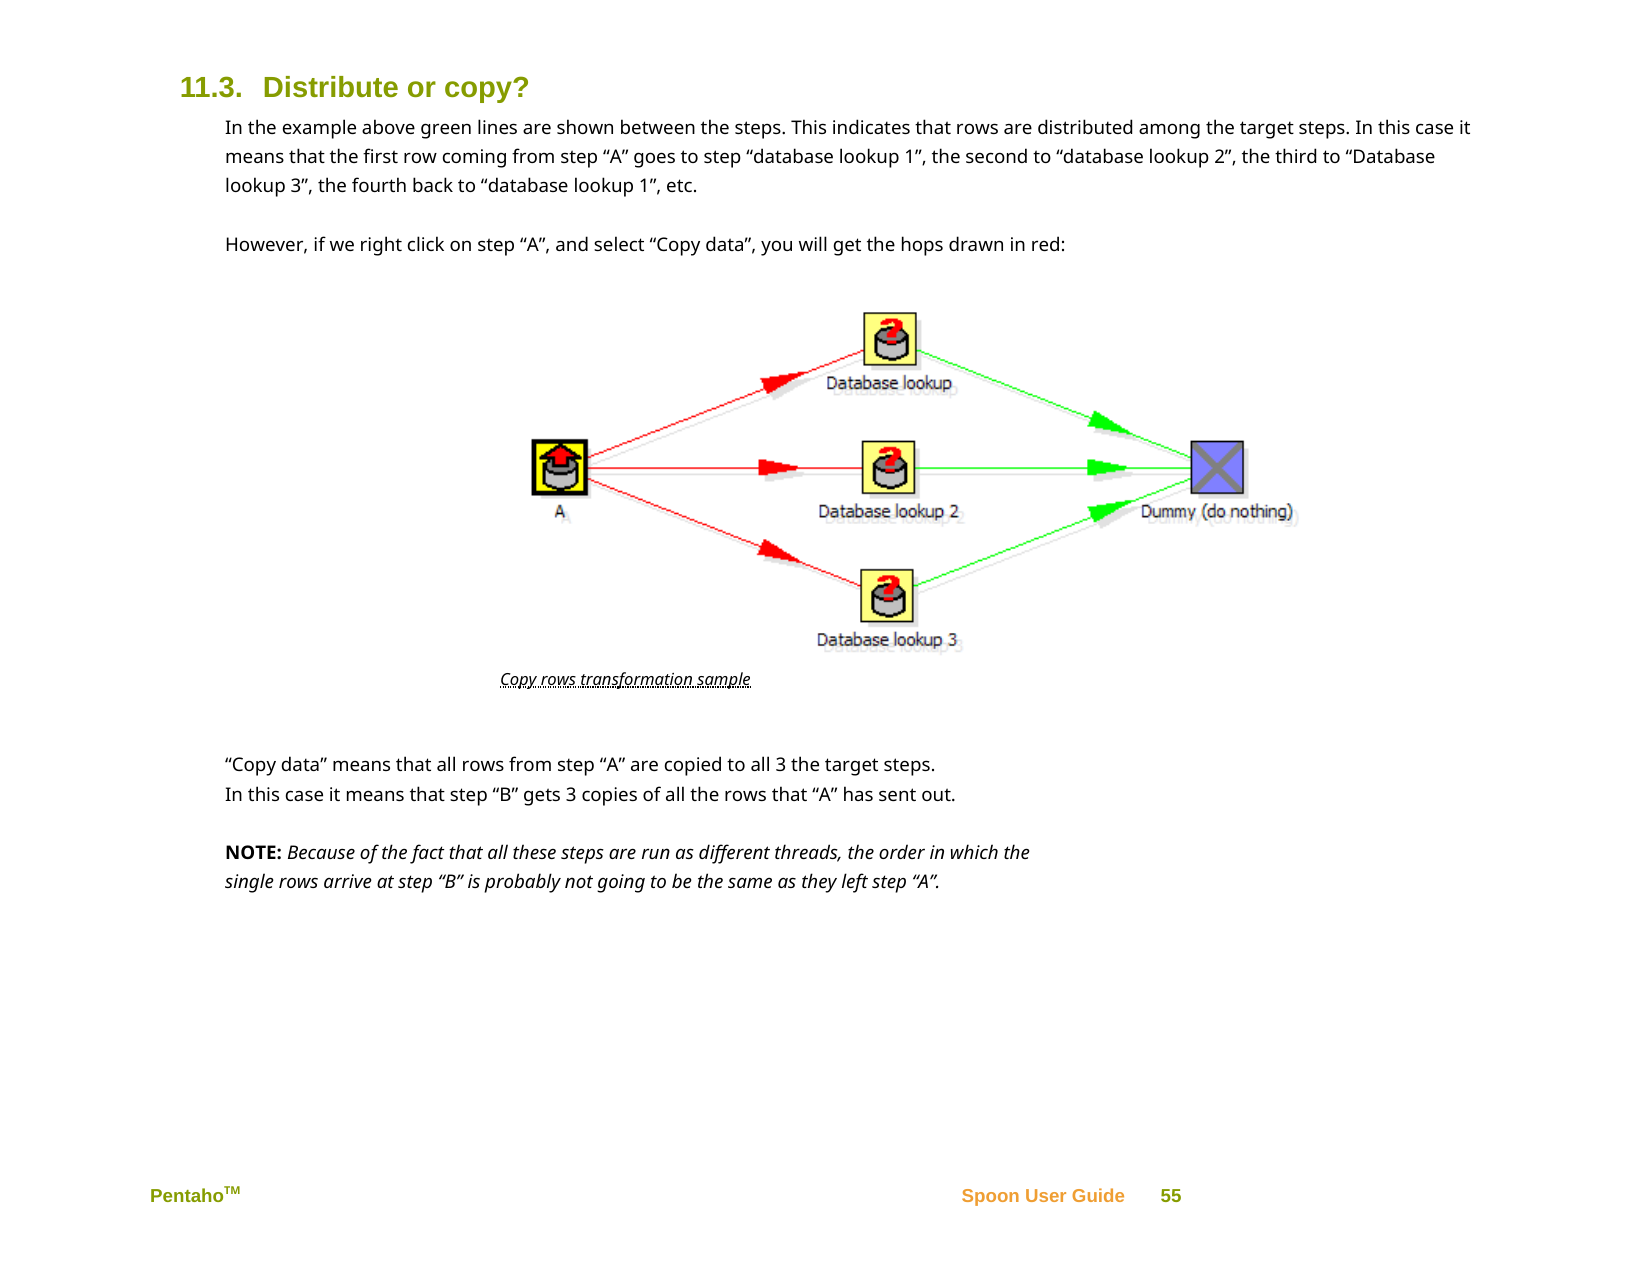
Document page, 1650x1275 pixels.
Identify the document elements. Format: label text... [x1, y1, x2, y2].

text Copy rows transformation sample [500, 668, 1231, 690]
subtitle Distribute or copy? [179, 70, 1500, 105]
text NOTE: Because of the fact that all these steps are run as different threads, the order in which the [225, 836, 1500, 865]
text single rows arrive at step “B” is probably not going to be the same as they left step “A”. [225, 865, 1500, 894]
picture [500, 286, 1313, 668]
text However, if we right click on step “A”, and select “Copy data”, you will get the hops drawn in red: [225, 228, 1500, 257]
text “Copy data” means that all rows from step “A” are copied to all 3 the target steps. [225, 748, 1500, 778]
text In this case it means that step “B” gets 3 copies of all the rows that “A” has sent out. [225, 778, 1500, 807]
text In the example above green lines are shown between the steps. This indicates that rows are distributed among the target steps. In this case it means that the first row coming from step “A” goes to step “database lookup 1”, the second to “database lookup 2”, the third to “Database lookup 3”, the fourth back to “database lookup 1”, etc. [225, 111, 1500, 198]
